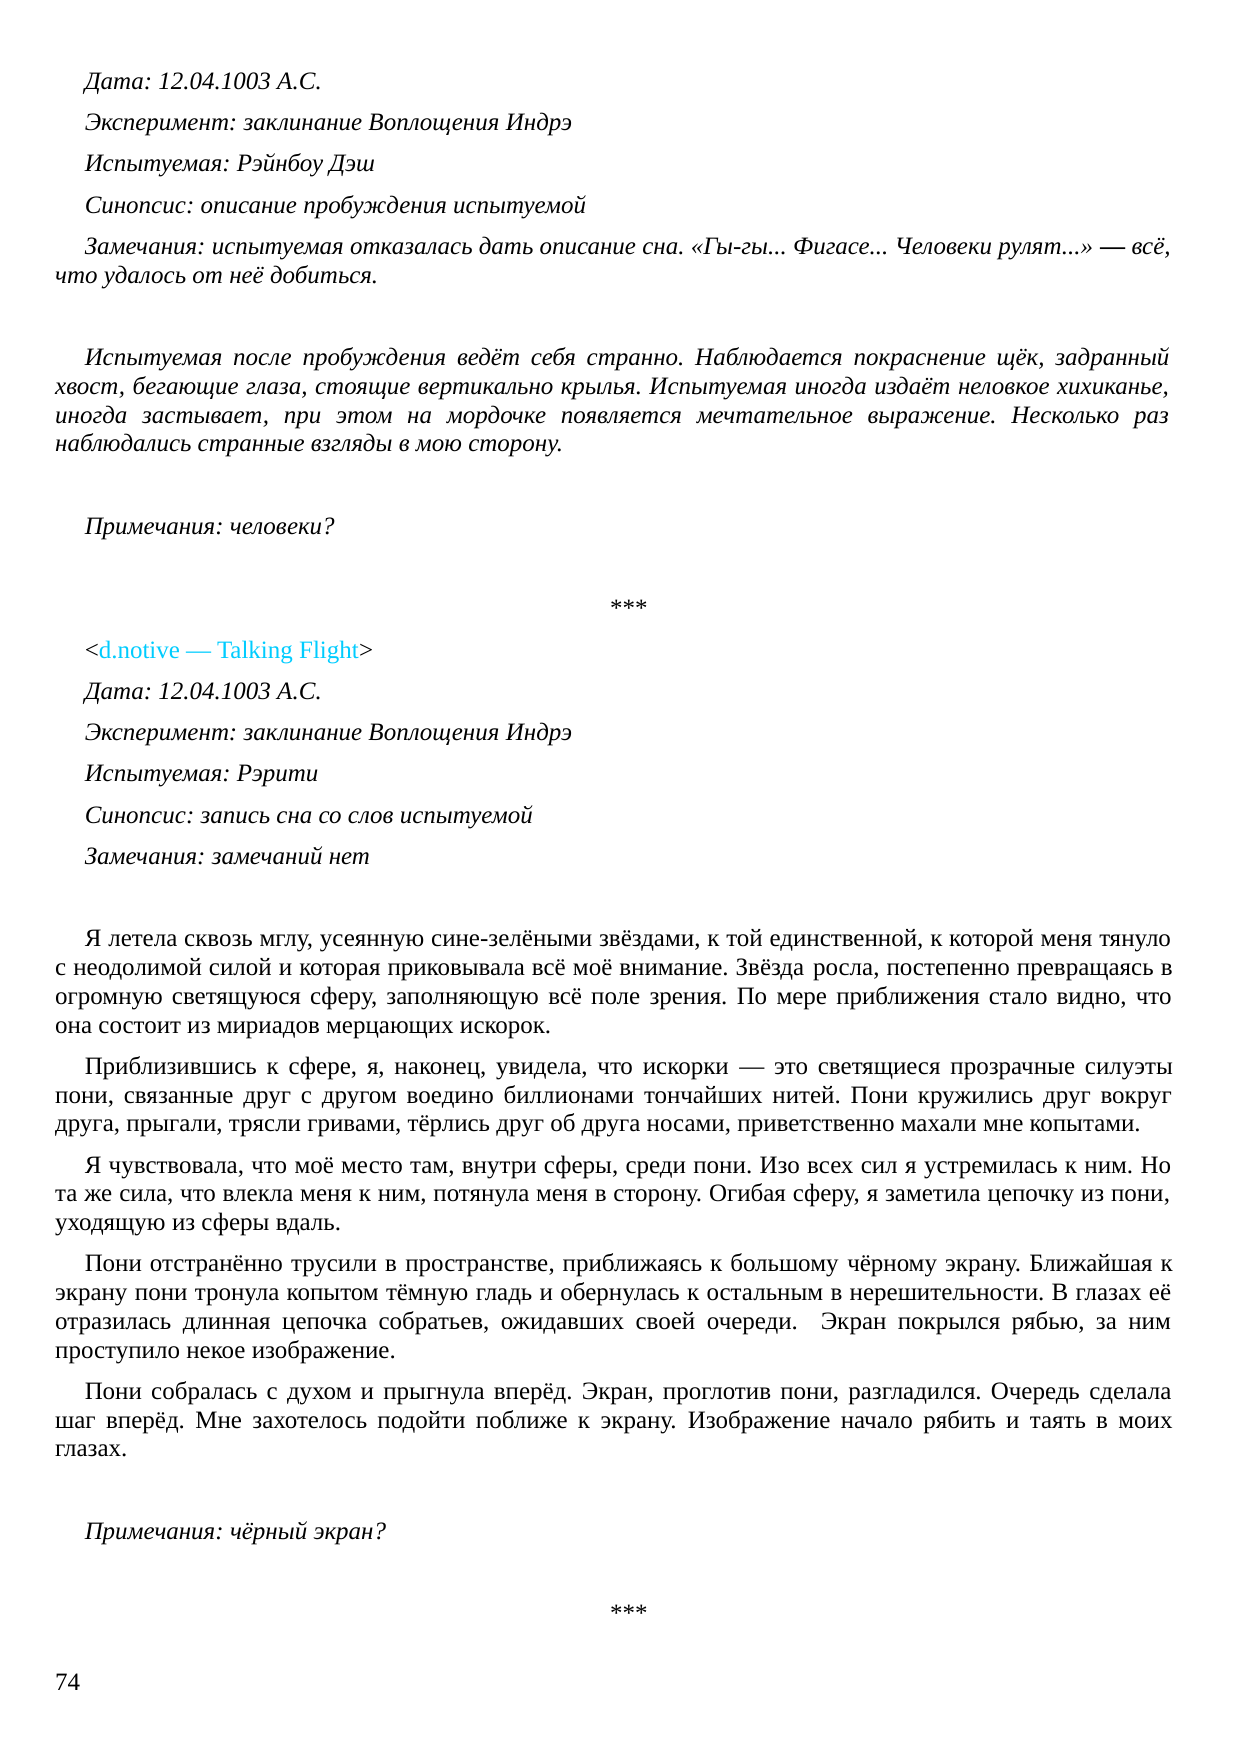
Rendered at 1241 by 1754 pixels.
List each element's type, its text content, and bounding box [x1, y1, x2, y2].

text Дата: 12.04.1003 А.С. [55, 676, 1173, 705]
text *** [55, 593, 1173, 622]
text Я чувствовала, что моё место там, внутри сферы, среди пони. Изо всех сил я устремилась к ним. Но та же сила, что влекла меня к ним, потянула меня в сторону. Огибая сферу, я заметила цепочку из пони, уходящую из сферы вдаль. [55, 1150, 1173, 1236]
text Синопсис: описание пробуждения испытуемой [55, 190, 1173, 218]
text Пони собралась с духом и прыгнула вперёд. Экран, проглотив пони, разгладился. Очередь сделала шаг вперёд. Мне захотелось подойти поближе к экрану. Изображение начало рябить и таять в моих глазах. [55, 1376, 1173, 1462]
text Синопсис: запись сна со слов испытуемой [55, 800, 1173, 828]
text Эксперимент: заклинание Воплощения Индрэ [55, 107, 1173, 136]
text Примечания: чёрный экран? [55, 1516, 1173, 1545]
text <d.notive — Talking Flight> [55, 635, 1173, 663]
text Испытуемая: Рэрити [55, 758, 1173, 787]
text *** [55, 1598, 1173, 1627]
text Я летела сквозь мглу, усеянную сине-зелёными звёздами, к той единственной, к которой меня тянуло с неодолимой силой и которая приковывала всё моё внимание. Звёзда росла, постепенно превращаясь в огромную светящуюся сферу, заполняющую всё поле зрения. По мере приближения стало видно, что она состоит из мириадов мерцающих искорок. [55, 923, 1173, 1038]
text Замечания: замечаний нет [55, 841, 1173, 870]
text Испытуемая после пробуждения ведёт себя странно. Наблюдается покраснение щёк, задранный хвост, бегающие глаза, стоящие вертикально крылья. Испытуемая иногда издаёт неловкое хихиканье, иногда застывает, при этом на мордочке появляется мечтательное выражение. Несколько раз наблюдались странные взгляды в мою сторону. [55, 342, 1173, 457]
text Примечания: человеки? [55, 511, 1173, 540]
text Замечания: испытуемая отказалась дать описание сна. «Гы-гы... Фигасе... Человеки рулят...» — всё, что удалось от неё добиться. [55, 231, 1173, 288]
text Приблизившись к сфере, я, наконец, увидела, что искорки — это светящиеся прозрачные силуэты пони, связанные друг с другом воедино биллионами тончайших нитей. Пони кружились друг вокруг друга, прыгали, трясли гривами, тёрлись друг об друга носами, приветственно махали мне копытами. [55, 1051, 1173, 1137]
text Испытуемая: Рэйнбоу Дэш [55, 148, 1173, 177]
text Пони отстранённо трусили в пространстве, приближаясь к большому чёрному экрану. Ближайшая к экрану пони тронула копытом тёмную гладь и обернулась к остальным в нерешительности. В глазах её отразилась длинная цепочка собратьев, ожидавших своей очереди. Экран покрылся рябью, за ним проступило некое изображение. [55, 1248, 1173, 1363]
text Дата: 12.04.1003 А.С. [55, 66, 1173, 95]
text Эксперимент: заклинание Воплощения Индрэ [55, 717, 1173, 746]
